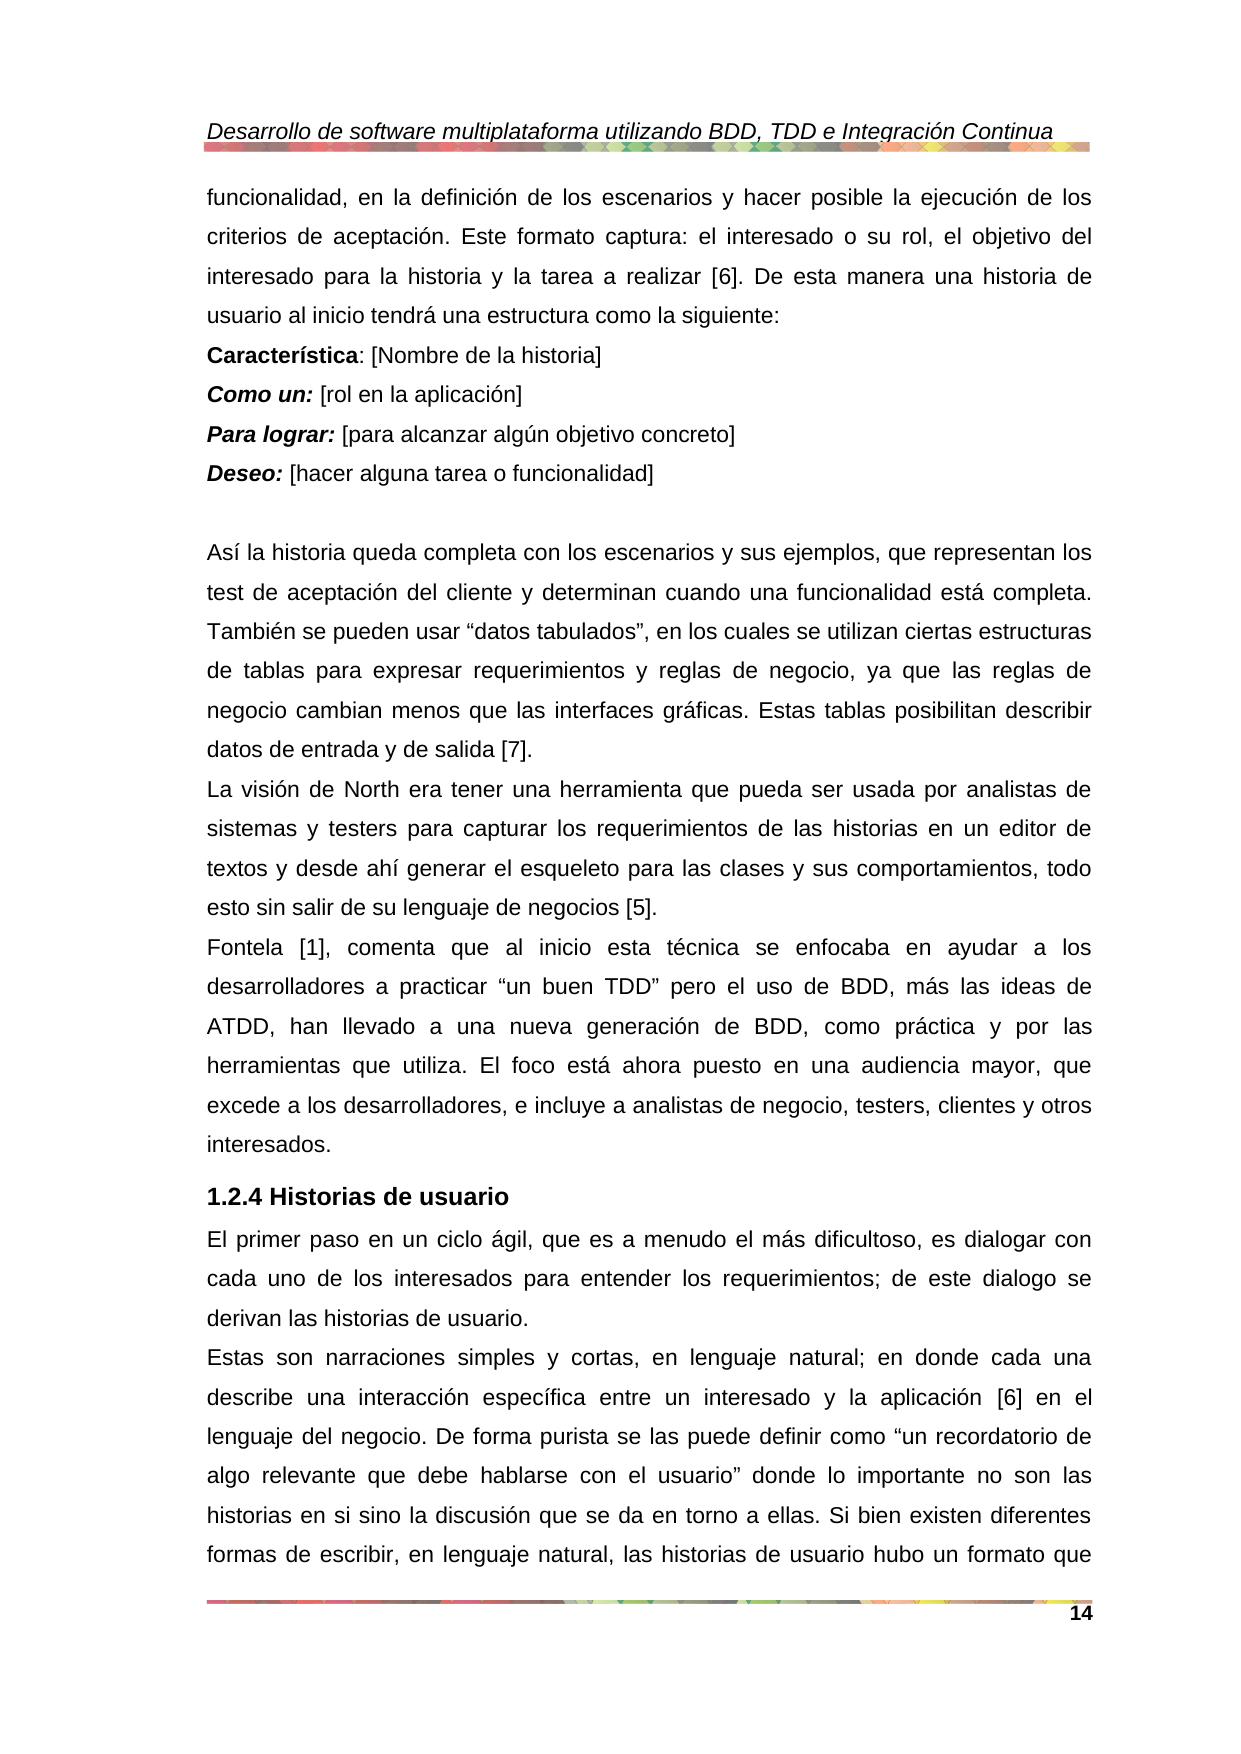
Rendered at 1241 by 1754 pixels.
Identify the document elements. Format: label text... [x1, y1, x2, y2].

text funcionalidad, en la definición de los escenarios y hacer posible la ejecución de los criterios de aceptación. Este formato captura: el interesado o su rol, el objetivo del interesado para la historia y la tarea a realizar [6]. De esta manera una historia de usuario al inicio tendrá una estructura como la siguiente: [207, 184, 1093, 328]
text Estas son narraciones simples y cortas, en lenguaje natural; en donde cada una describe una interacción específica entre un interesado y la aplicación [6] en el lenguaje del negocio. De forma purista se las puede definir como “un recordatorio de algo relevante que debe hablarse con el usuario” donde lo importante no son las historias en si sino la discusión que se da en torno a ellas. Si bien existen diferentes formas de escribir, en lenguaje natural, las historias de usuario hubo un formato que [207, 1344, 1093, 1568]
text [203, 142, 1090, 152]
text La visión de North era tener una herramienta que pueda ser usada por analistas de sistemas y testers para capturar los requerimientos de las historias en un editor de textos y desde ahí generar el esqueleto para las clases y sus comportamientos, todo esto sin salir de su lenguaje de negocios [5]. [207, 776, 1093, 921]
text Característica: [Nombre de la historia] [207, 342, 1093, 368]
text Así la historia queda completa con los escenarios y sus ejemplos, que representan los test de aceptación del cliente y determinan cuando una funcionalidad está completa. También se pueden usar “datos tabulados”, en los cuales se utilizan ciertas estructuras de tablas para expresar requerimientos y reglas de negocio, ya que las reglas de negocio cambian menos que las interfaces gráficas. Estas tablas posibilitan describir datos de entrada y de salida [7]. [207, 539, 1093, 763]
text [206, 1600, 1093, 1604]
text Para lograr: [para alcanzar algún objetivo concreto] [207, 421, 1093, 447]
text Como un: [rol en la aplicación] [207, 381, 1093, 407]
list El primer paso en un ciclo ágil, que es a menudo el más dificultoso, es dialogar con cada uno de los interesados para entender los requerimientos; de este dialogo se derivan las historias de usuario. [207, 1226, 1093, 1331]
list 1.2.4 Historias de usuario [207, 1182, 1093, 1211]
text Deseo: [hacer alguna tarea o funcionalidad] [207, 460, 1093, 486]
text Fontela [1], comenta que al inicio esta técnica se enfocaba en ayudar a los desarrolladores a practicar “un buen TDD” pero el uso de BDD, más las ideas de ATDD, han llevado a una nueva generación de BDD, como práctica y por las herramientas que utiliza. El foco está ahora puesto en una audiencia mayor, que excede a los desarrolladores, e incluye a analistas de negocio, testers, clientes y otros interesados. [207, 934, 1093, 1157]
